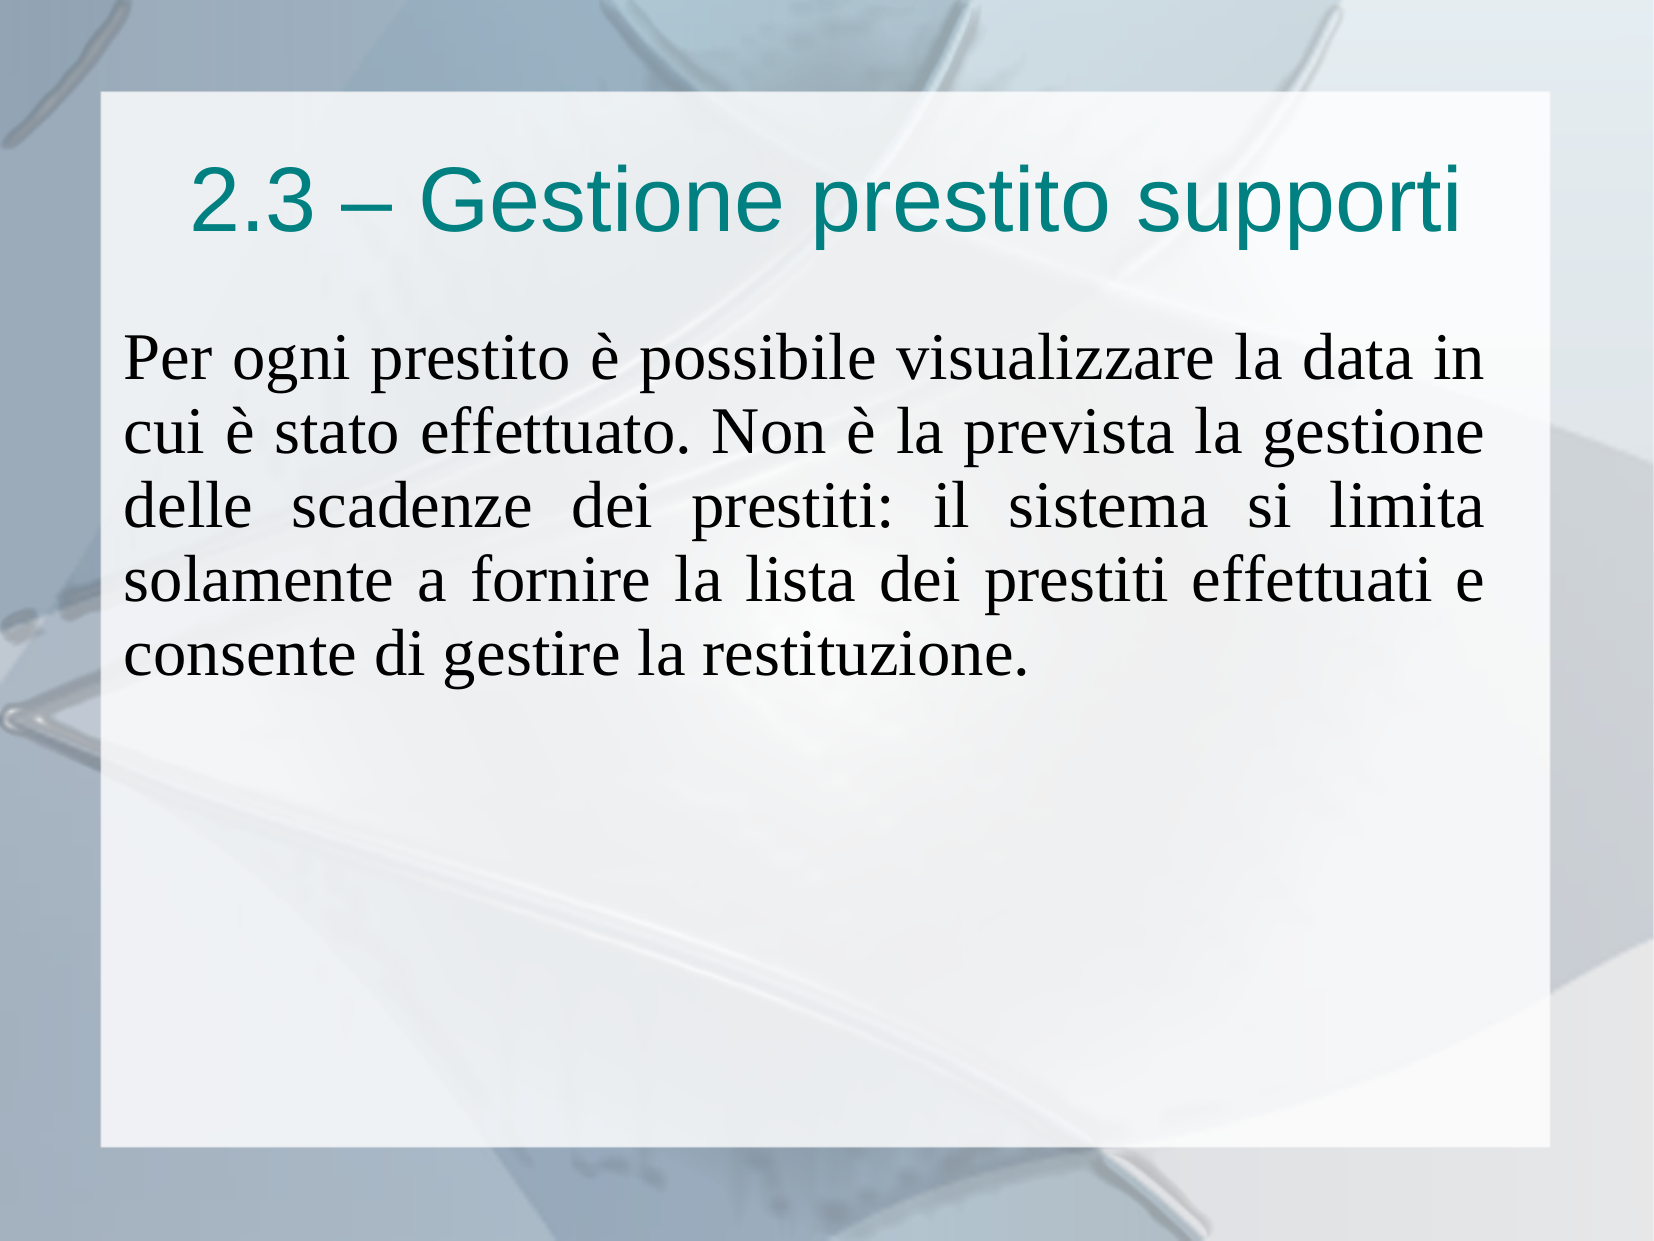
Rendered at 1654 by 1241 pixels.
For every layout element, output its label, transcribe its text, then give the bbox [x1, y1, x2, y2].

list Per ogni prestito è possibile visualizzare la data in cui è stato effettuato. Non è la prevista la gestione delle scadenze dei prestiti: il sistema si limita solamente a fornire la lista dei prestiti effettuati e consente di gestire la restituzione. [124, 319, 1489, 931]
title 2.3 – Gestione prestito supporti [118, 104, 1536, 297]
picture [0, 0, 1654, 1241]
